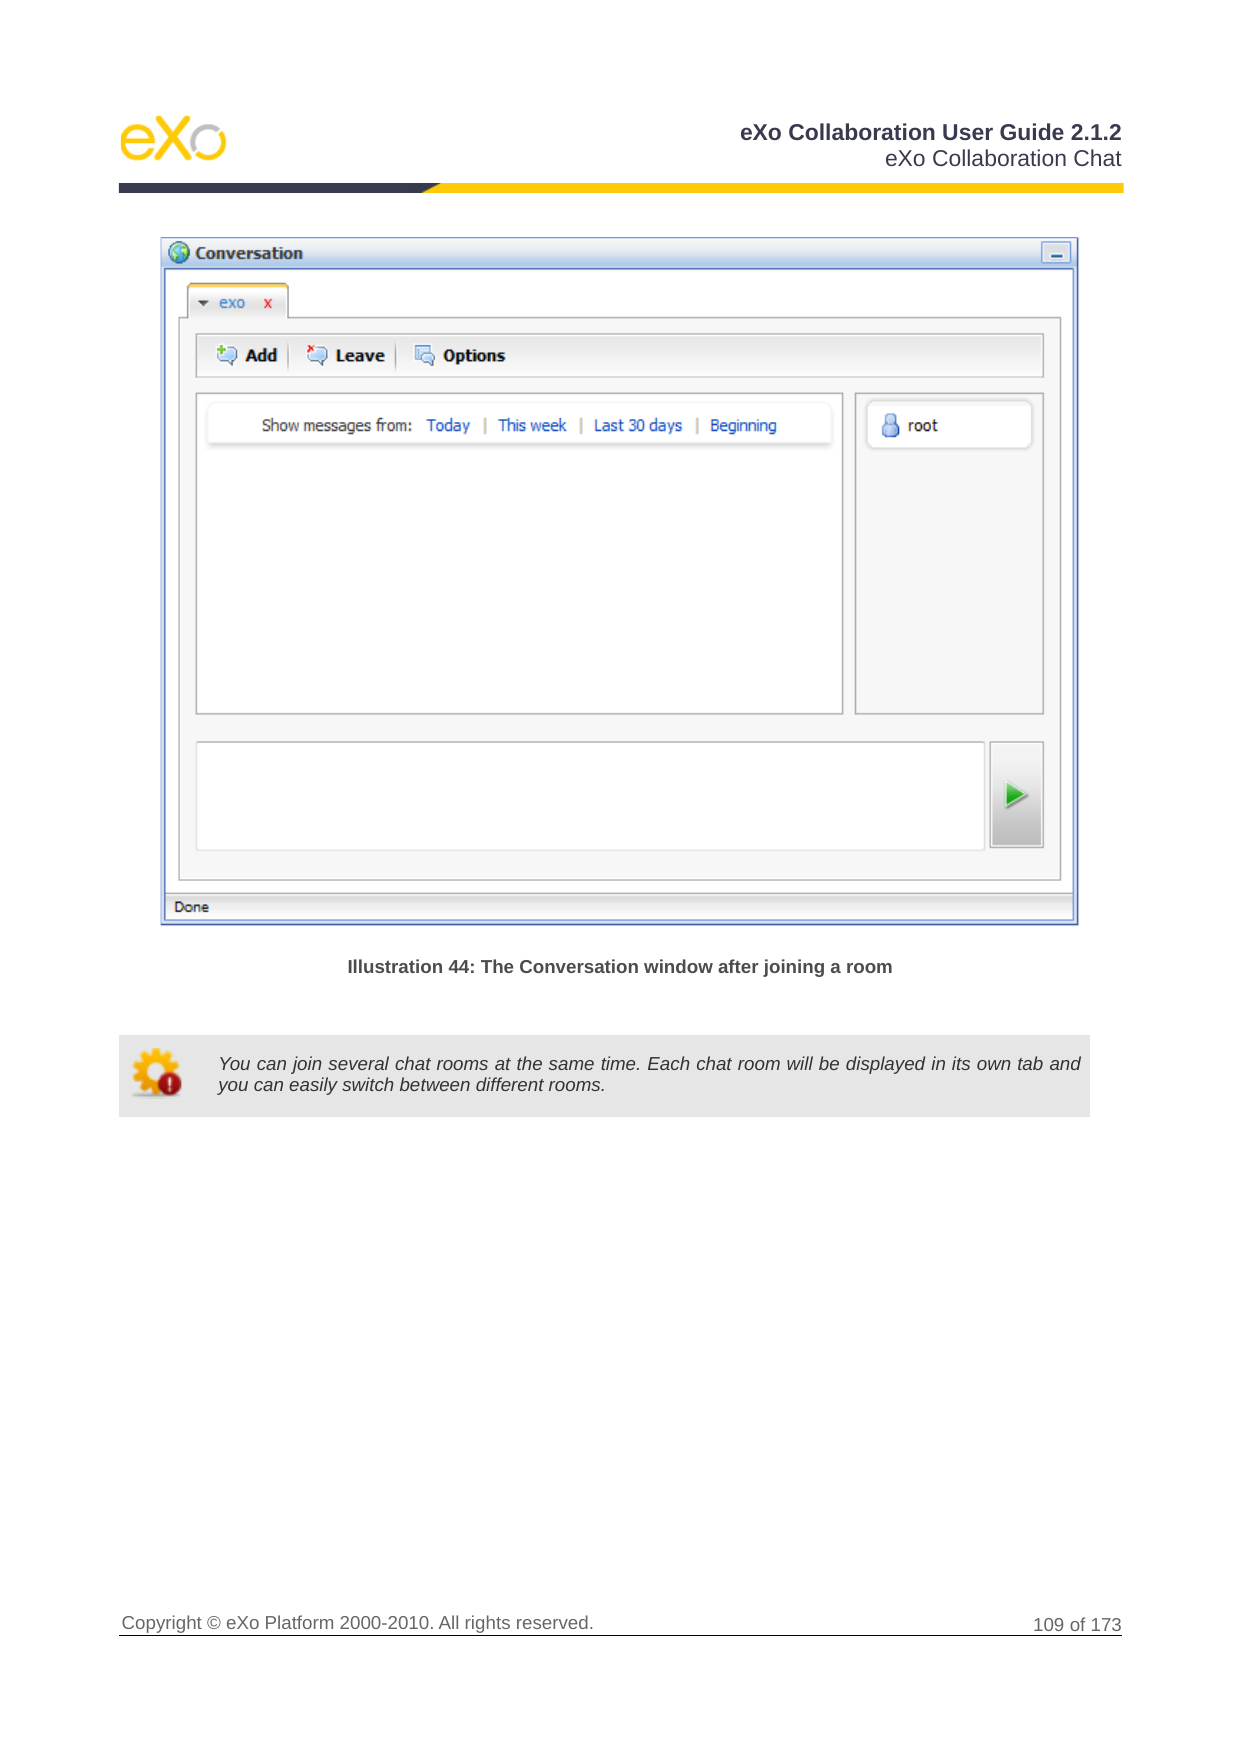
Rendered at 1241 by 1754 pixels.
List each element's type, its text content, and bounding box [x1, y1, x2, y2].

table_header You can join several chat rooms at the same time. Each chat room will be displayed in its own tab and you can easily switch between different rooms. [212, 1035, 1090, 1117]
table_header [119, 1035, 212, 1117]
picture [160, 237, 1080, 927]
picture [120, 115, 227, 161]
text Illustration 44: The Conversation window after joining a room [140, 953, 1101, 977]
picture [118, 183, 1124, 193]
picture [131, 1048, 182, 1099]
